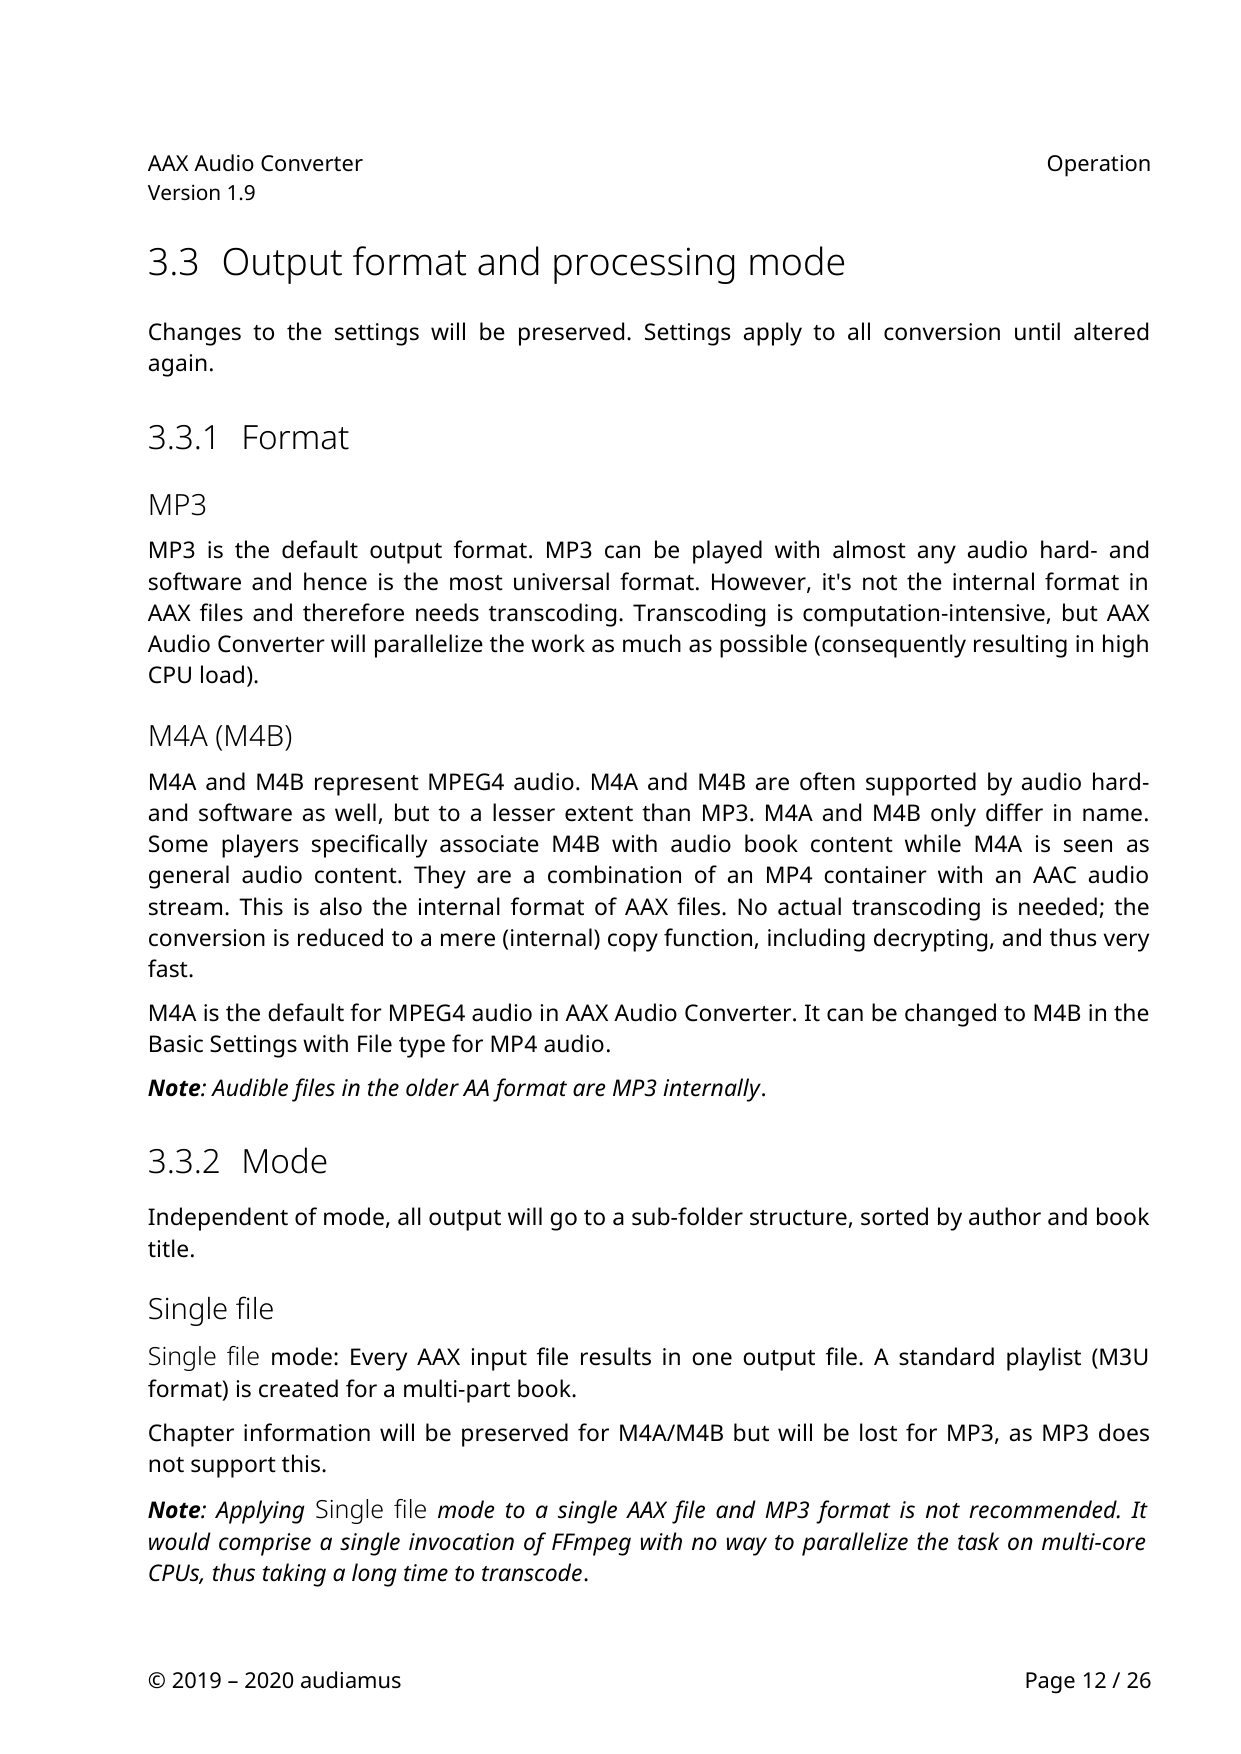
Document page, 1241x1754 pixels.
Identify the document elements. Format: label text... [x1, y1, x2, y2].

subtitle Output format and processing mode [148, 235, 1152, 286]
text Changes to the settings will be preserved. Settings apply to all conversion until altered again. [148, 316, 1152, 378]
text MP3 is the default output format. MP3 can be played with almost any audio hard- and software and hence is the most universal format. However, it's not the internal format in AAX files and therefore needs transcoding. Transcoding is computation-intensive, but AAX Audio Converter will parallelize the work as much as possible (consequently resulting in high CPU load). [148, 534, 1152, 690]
subtitle Mode [148, 1138, 1152, 1183]
subtitle M4A (M4B) [148, 715, 1152, 755]
text Chapter information will be preserved for M4A/M4B but will be lost for MP3, as MP3 does not support this. [148, 1417, 1152, 1479]
subtitle MP3 [148, 484, 1152, 523]
text Independent of mode, all output will go to a sub-folder structure, sorted by author and book title. [148, 1201, 1152, 1264]
text M4A and M4B represent MPEG4 audio. M4A and M4B are often supported by audio hard- and software as well, but to a lesser extent than MP3. M4A and M4B only differ in name. Some players specifically associate M4B with audio book content while M4A is seen as general audio content. They are a combination of an MP4 container with an AAC audio stream. This is also the internal format of AAX files. No actual transcoding is needed; the conversion is reduced to a mere (internal) copy function, including decrypting, and thus very fast. [148, 766, 1152, 984]
text M4A is the default for MPEG4 audio in AAX Audio Converter. It can be changed to M4B in the Basic Settings with File type for MP4 audio. [148, 997, 1152, 1059]
subtitle Single file [148, 1288, 1152, 1328]
text Single file mode: Every AAX input file results in one output file. A standard playlist (M3U format) is created for a multi-part book. [148, 1339, 1152, 1404]
subtitle Format [148, 414, 1152, 459]
text Note: Applying Single file mode to a single AAX file and MP3 format is not recommended. It would comprise a single invocation of FFmpeg with no way to parallelize the task on multi-core CPUs, thus taking a long time to transcode. [148, 1491, 1152, 1588]
text Note: Audible files in the older AA format are MP3 internally. [148, 1072, 1152, 1103]
